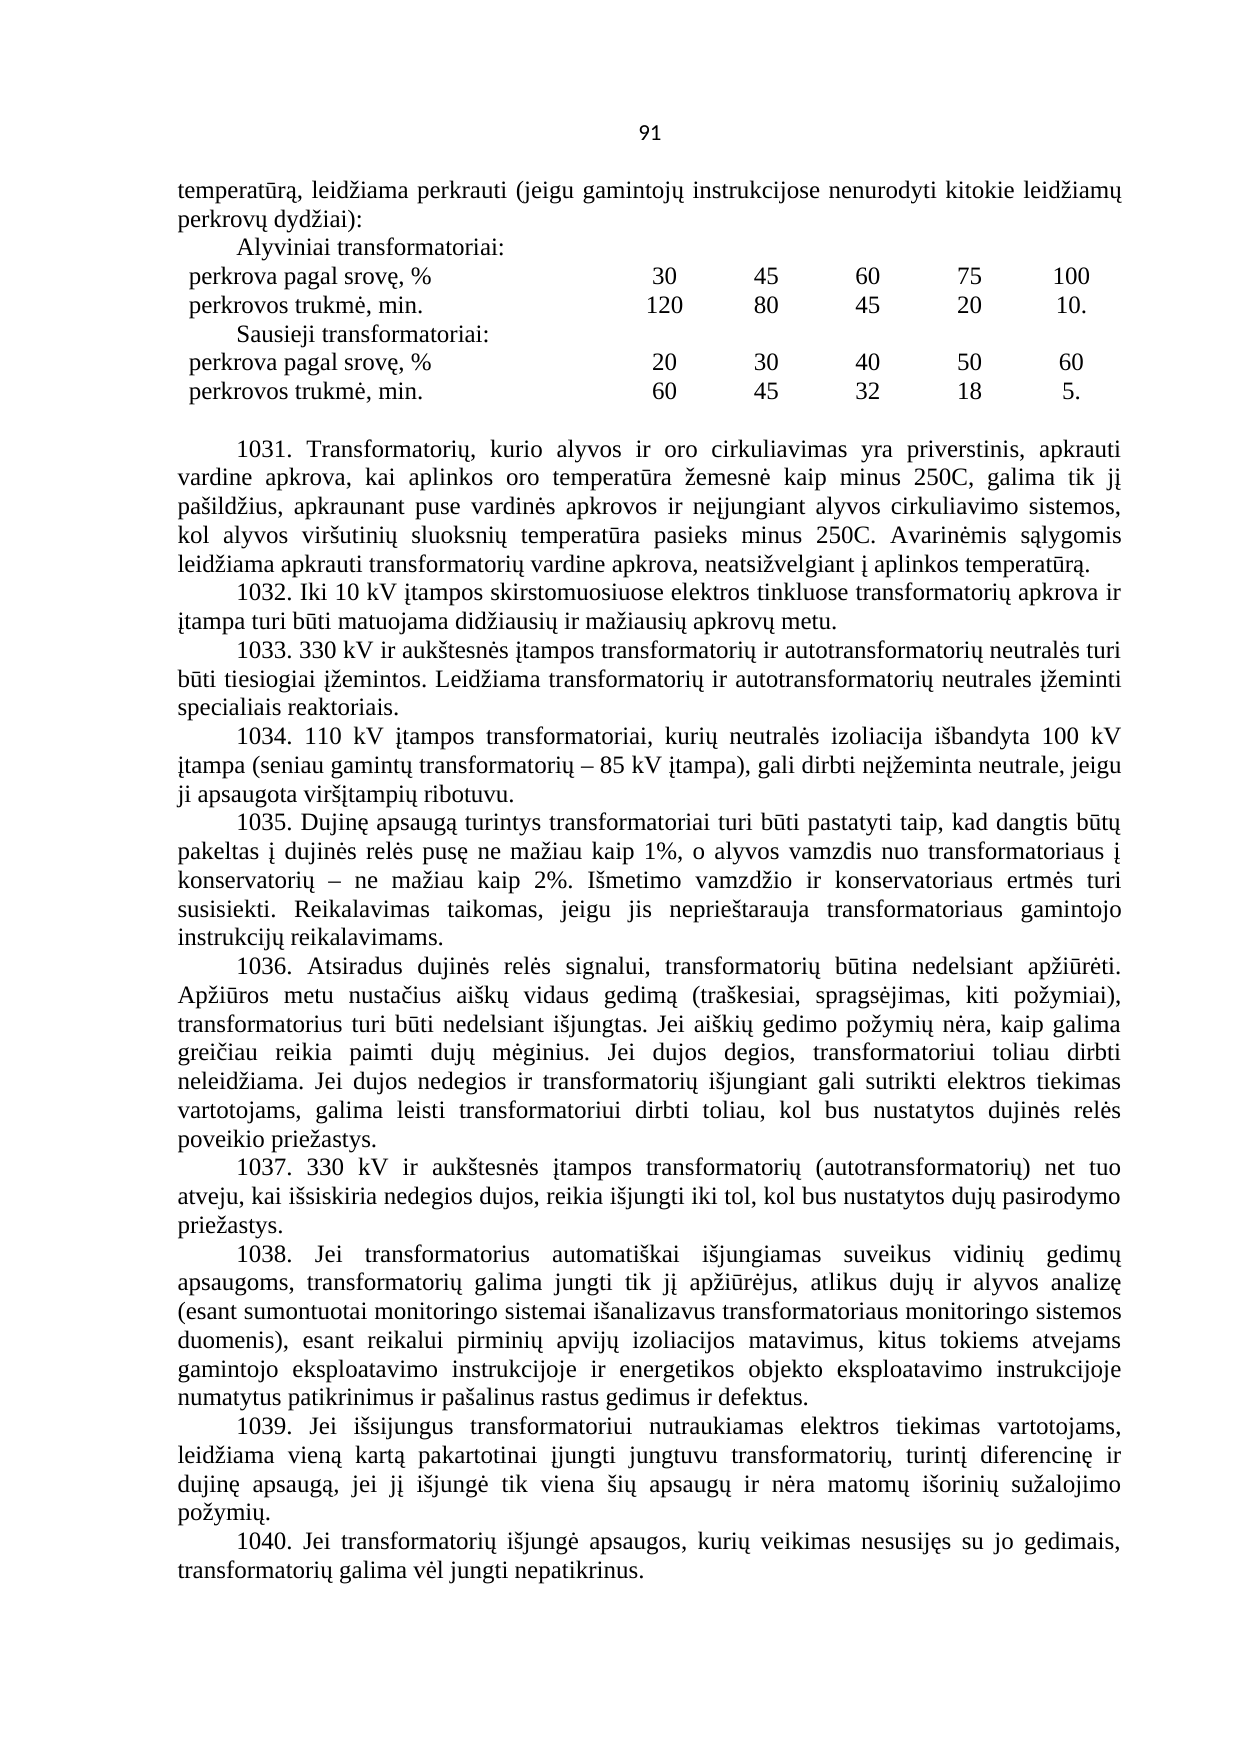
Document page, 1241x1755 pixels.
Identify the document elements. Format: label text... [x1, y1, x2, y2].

text temperatūrą, leidžiama perkrauti (jeigu gamintojų instrukcijose nenurodyti kitokie leidžiamų perkrovų dydžiai): [177, 175, 1122, 232]
table_header 50 [919, 348, 1020, 376]
table_header 45 [715, 261, 817, 290]
text 1031. Transformatorių, kurio alyvos ir oro cirkuliavimas yra priverstinis, apkrauti vardine apkrova, kai aplinkos oro temperatūra žemesnė kaip minus 250C, galima tik jį pašildžius, apkraunant puse vardinės apkrovos ir neįjungiant alyvos cirkuliavimo sistemos, kol alyvos viršutinių sluoksnių temperatūra pasieks minus 250C. Avarinėmis sąlygomis leidžiama apkrauti transformatorių vardine apkrova, neatsižvelgiant į aplinkos temperatūrą. [177, 434, 1122, 577]
text 1032. Iki 10 kV įtampos skirstomuosiuose elektros tinkluose transformatorių apkrova ir įtampa turi būti matuojama didžiausių ir mažiausių apkrovų metu. [177, 577, 1122, 635]
table_header 30 [614, 261, 715, 290]
table_header 60 [1020, 348, 1122, 376]
table_cell 18 [919, 376, 1020, 405]
table_header 75 [919, 261, 1020, 290]
table_cell 5. [1020, 376, 1122, 405]
table_cell 45 [817, 290, 918, 319]
table_header perkrova pagal srovę, % [177, 348, 613, 376]
table_cell 32 [817, 376, 918, 405]
text Alyviniai transformatoriai: [177, 232, 1122, 261]
text 1033. 330 kV ir aukštesnės įtampos transformatorių ir autotransformatorių neutralės turi būti tiesiogiai įžemintos. Leidžiama transformatorių ir autotransformatorių neutrales įžeminti specialiais reaktoriais. [177, 635, 1122, 721]
table_cell perkrovos trukmė, min. [177, 290, 613, 319]
table_header perkrova pagal srovę, % [177, 261, 613, 290]
text 1036. Atsiradus dujinės relės signalui, transformatorių būtina nedelsiant apžiūrėti. Apžiūros metu nustačius aiškų vidaus gedimą (traškesiai, spragsėjimas, kiti požymiai), transformatorius turi būti nedelsiant išjungtas. Jei aiškių gedimo požymių nėra, kaip galima greičiau reikia paimti dujų mėginius. Jei dujos degios, transformatoriui toliau dirbti neleidžiama. Jei dujos nedegios ir transformatorių išjungiant gali sutrikti elektros tiekimas vartotojams, galima leisti transformatoriui dirbti toliau, kol bus nustatytos dujinės relės poveikio priežastys. [177, 951, 1122, 1152]
text 1040. Jei transformatorių išjungė apsaugos, kurių veikimas nesusijęs su jo gedimais, transformatorių galima vėl jungti nepatikrinus. [177, 1526, 1122, 1584]
table_cell 80 [715, 290, 817, 319]
text Sausieji transformatoriai: [177, 319, 1122, 347]
text 1034. 110 kV įtampos transformatoriai, kurių neutralės izoliacija išbandyta 100 kV įtampa (seniau gamintų transformatorių – 85 kV įtampa), gali dirbti neįžeminta neutrale, jeigu ji apsaugota viršįtampių ribotuvu. [177, 721, 1122, 807]
table_header 100 [1020, 261, 1122, 290]
table_header 20 [614, 348, 715, 376]
table_cell 10. [1020, 290, 1122, 319]
table_cell 20 [919, 290, 1020, 319]
table_header 40 [817, 348, 918, 376]
table_header 60 [817, 261, 918, 290]
text 1038. Jei transformatorius automatiškai išjungiamas suveikus vidinių gedimų apsaugoms, transformatorių galima jungti tik jį apžiūrėjus, atlikus dujų ir alyvos analizę (esant sumontuotai monitoringo sistemai išanalizavus transformatoriaus monitoringo sistemos duomenis), esant reikalui pirminių apvijų izoliacijos matavimus, kitus tokiems atvejams gamintojo eksploatavimo instrukcijoje ir energetikos objekto eksploatavimo instrukcijoje numatytus patikrinimus ir pašalinus rastus gedimus ir defektus. [177, 1239, 1122, 1411]
text 1035. Dujinę apsaugą turintys transformatoriai turi būti pastatyti taip, kad dangtis būtų pakeltas į dujinės relės pusę ne mažiau kaip 1%, o alyvos vamzdis nuo transformatoriaus į konservatorių – ne mažiau kaip 2%. Išmetimo vamzdžio ir konservatoriaus ertmės turi susisiekti. Reikalavimas taikomas, jeigu jis neprieštarauja transformatoriaus gamintojo instrukcijų reikalavimams. [177, 807, 1122, 951]
table_cell 60 [614, 376, 715, 405]
table_cell perkrovos trukmė, min. [177, 376, 613, 405]
table_cell 45 [715, 376, 817, 405]
text 1039. Jei išsijungus transformatoriui nutraukiamas elektros tiekimas vartotojams, leidžiama vieną kartą pakartotinai įjungti jungtuvu transformatorių, turintį diferencinę ir dujinę apsaugą, jei jį išjungė tik viena šių apsaugų ir nėra matomų išorinių sužalojimo požymių. [177, 1411, 1122, 1526]
table_header 30 [715, 348, 817, 376]
table_cell 120 [614, 290, 715, 319]
text 1037. 330 kV ir aukštesnės įtampos transformatorių (autotransformatorių) net tuo atveju, kai išsiskiria nedegios dujos, reikia išjungti iki tol, kol bus nustatytos dujų pasirodymo priežastys. [177, 1152, 1122, 1239]
